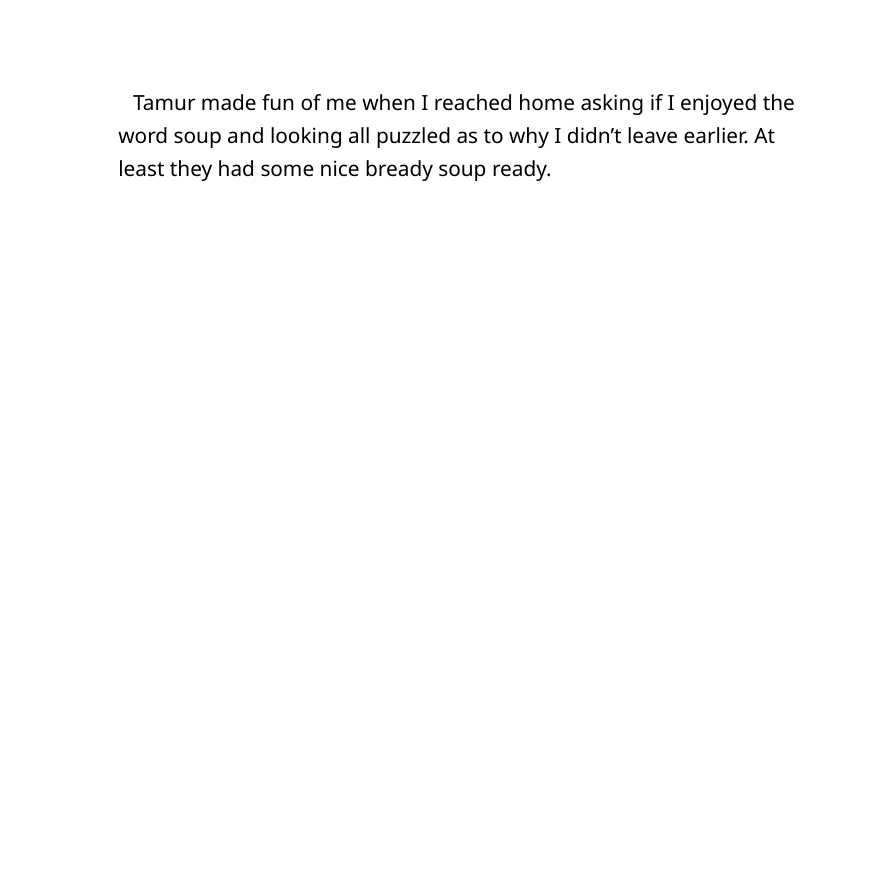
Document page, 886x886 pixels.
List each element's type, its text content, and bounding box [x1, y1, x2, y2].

text Tamur made fun of me when I reached home asking if I enjoyed the word soup and looking all puzzled as to why I didn’t leave earlier. At least they had some nice bready soup ready. [118, 88, 827, 182]
